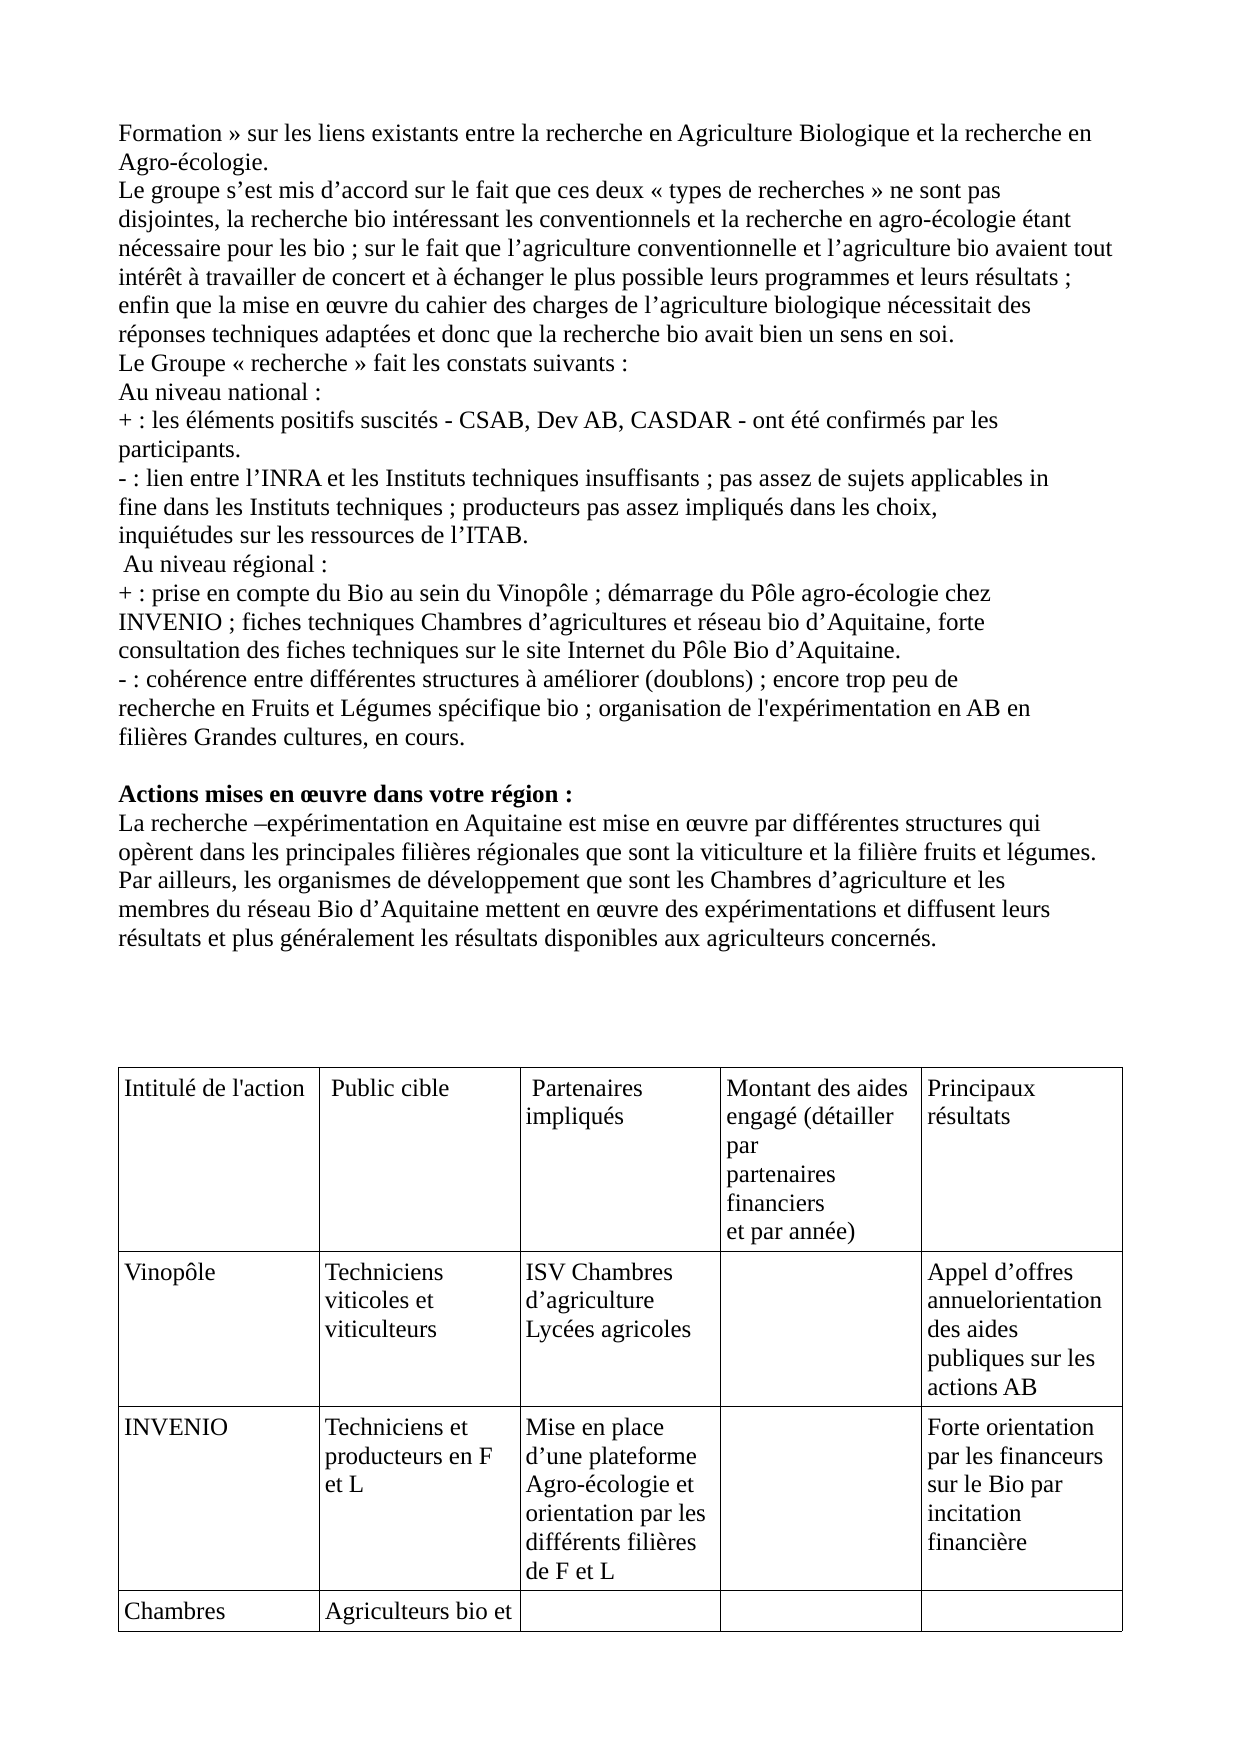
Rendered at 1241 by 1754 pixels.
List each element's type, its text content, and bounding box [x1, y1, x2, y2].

text enfin que la mise en œuvre du cahier des charges de l’agriculture biologique nécessitait des [118, 291, 1122, 319]
text recherche en Fruits et Légumes spécifique bio ; organisation de l'expérimentation en AB en [118, 693, 1122, 722]
text INVENIO ; fiches techniques Chambres d’agricultures et réseau bio d’Aquitaine, forte [118, 607, 1122, 636]
table_cell [721, 1252, 921, 1406]
text réponses techniques adaptées et donc que la recherche bio avait bien un sens en soi. [118, 319, 1122, 348]
table_cell INVENIO [119, 1407, 319, 1590]
table_header Montant des aides engagé (détailler par partenaires financiers et par année) [721, 1068, 921, 1251]
text - : lien entre l’INRA et les Instituts techniques insuffisants ; pas assez de sujets applicables in [118, 463, 1122, 492]
table_cell [521, 1591, 720, 1631]
text consultation des fiches techniques sur le site Internet du Pôle Bio d’Aquitaine. [118, 636, 1122, 664]
text Le groupe s’est mis d’accord sur le fait que ces deux « types de recherches » ne sont pas [118, 176, 1122, 204]
table_cell Appel d’offres annuelorientation des aides publiques sur les actions AB [922, 1252, 1122, 1406]
text opèrent dans les principales filières régionales que sont la viticulture et la filière fruits et légumes. [118, 837, 1122, 866]
text filières Grandes cultures, en cours. [118, 722, 1122, 751]
text - : cohérence entre différentes structures à améliorer (doublons) ; encore trop peu de [118, 664, 1122, 693]
table_header Intitulé de l'action [119, 1068, 319, 1251]
text Actions mises en œuvre dans votre région : [118, 779, 1122, 808]
text fine dans les Instituts techniques ; producteurs pas assez impliqués dans les choix, [118, 492, 1122, 521]
text disjointes, la recherche bio intéressant les conventionnels et la recherche en agro-écologie étant nécessaire pour les bio ; sur le fait que l’agriculture conventionnelle et l’agriculture bio avaient tout [118, 204, 1122, 262]
text + : les éléments positifs suscités - CSAB, Dev AB, CASDAR - ont été confirmés par les [118, 406, 1122, 434]
text résultats et plus généralement les résultats disponibles aux agriculteurs concernés. [118, 923, 1122, 952]
text membres du réseau Bio d’Aquitaine mettent en œuvre des expérimentations et diffusent leurs [118, 894, 1122, 923]
text Formation » sur les liens existants entre la recherche en Agriculture Biologique et la recherche en [118, 118, 1122, 147]
text participants. [118, 434, 1122, 463]
text + : prise en compte du Bio au sein du Vinopôle ; démarrage du Pôle agro-écologie chez [118, 578, 1122, 607]
table_cell Forte orientation par les financeurs sur le Bio par incitation financière [922, 1407, 1122, 1590]
text Par ailleurs, les organismes de développement que sont les Chambres d’agriculture et les [118, 866, 1122, 894]
text inquiétudes sur les ressources de l’ITAB. [118, 521, 1122, 549]
text intérêt à travailler de concert et à échanger le plus possible leurs programmes et leurs résultats ; [118, 262, 1122, 291]
table_cell Vinopôle [119, 1252, 319, 1406]
table_cell [922, 1591, 1122, 1631]
text La recherche –expérimentation en Aquitaine est mise en œuvre par différentes structures qui [118, 808, 1122, 837]
table_cell Techniciens et producteurs en F et L [320, 1407, 520, 1590]
table_cell ISV Chambres d’agriculture Lycées agricoles [521, 1252, 720, 1406]
table_cell Agriculteurs bio et [320, 1591, 520, 1631]
text Au niveau national : [118, 377, 1122, 406]
table_header Partenaires impliqués [521, 1068, 720, 1251]
text Agro-écologie. [118, 147, 1122, 176]
table_header Principaux résultats [922, 1068, 1122, 1251]
table_header Public cible [320, 1068, 520, 1251]
text Le Groupe « recherche » fait les constats suivants : [118, 348, 1122, 377]
text Au niveau régional : [118, 549, 1122, 578]
table_cell Chambres [119, 1591, 319, 1631]
table_cell Techniciens viticoles et viticulteurs [320, 1252, 520, 1406]
table_cell Mise en place d’une plateforme Agro-écologie et orientation par les différents filières de F et L [521, 1407, 720, 1590]
table_cell [721, 1591, 921, 1631]
table_cell [721, 1407, 921, 1590]
